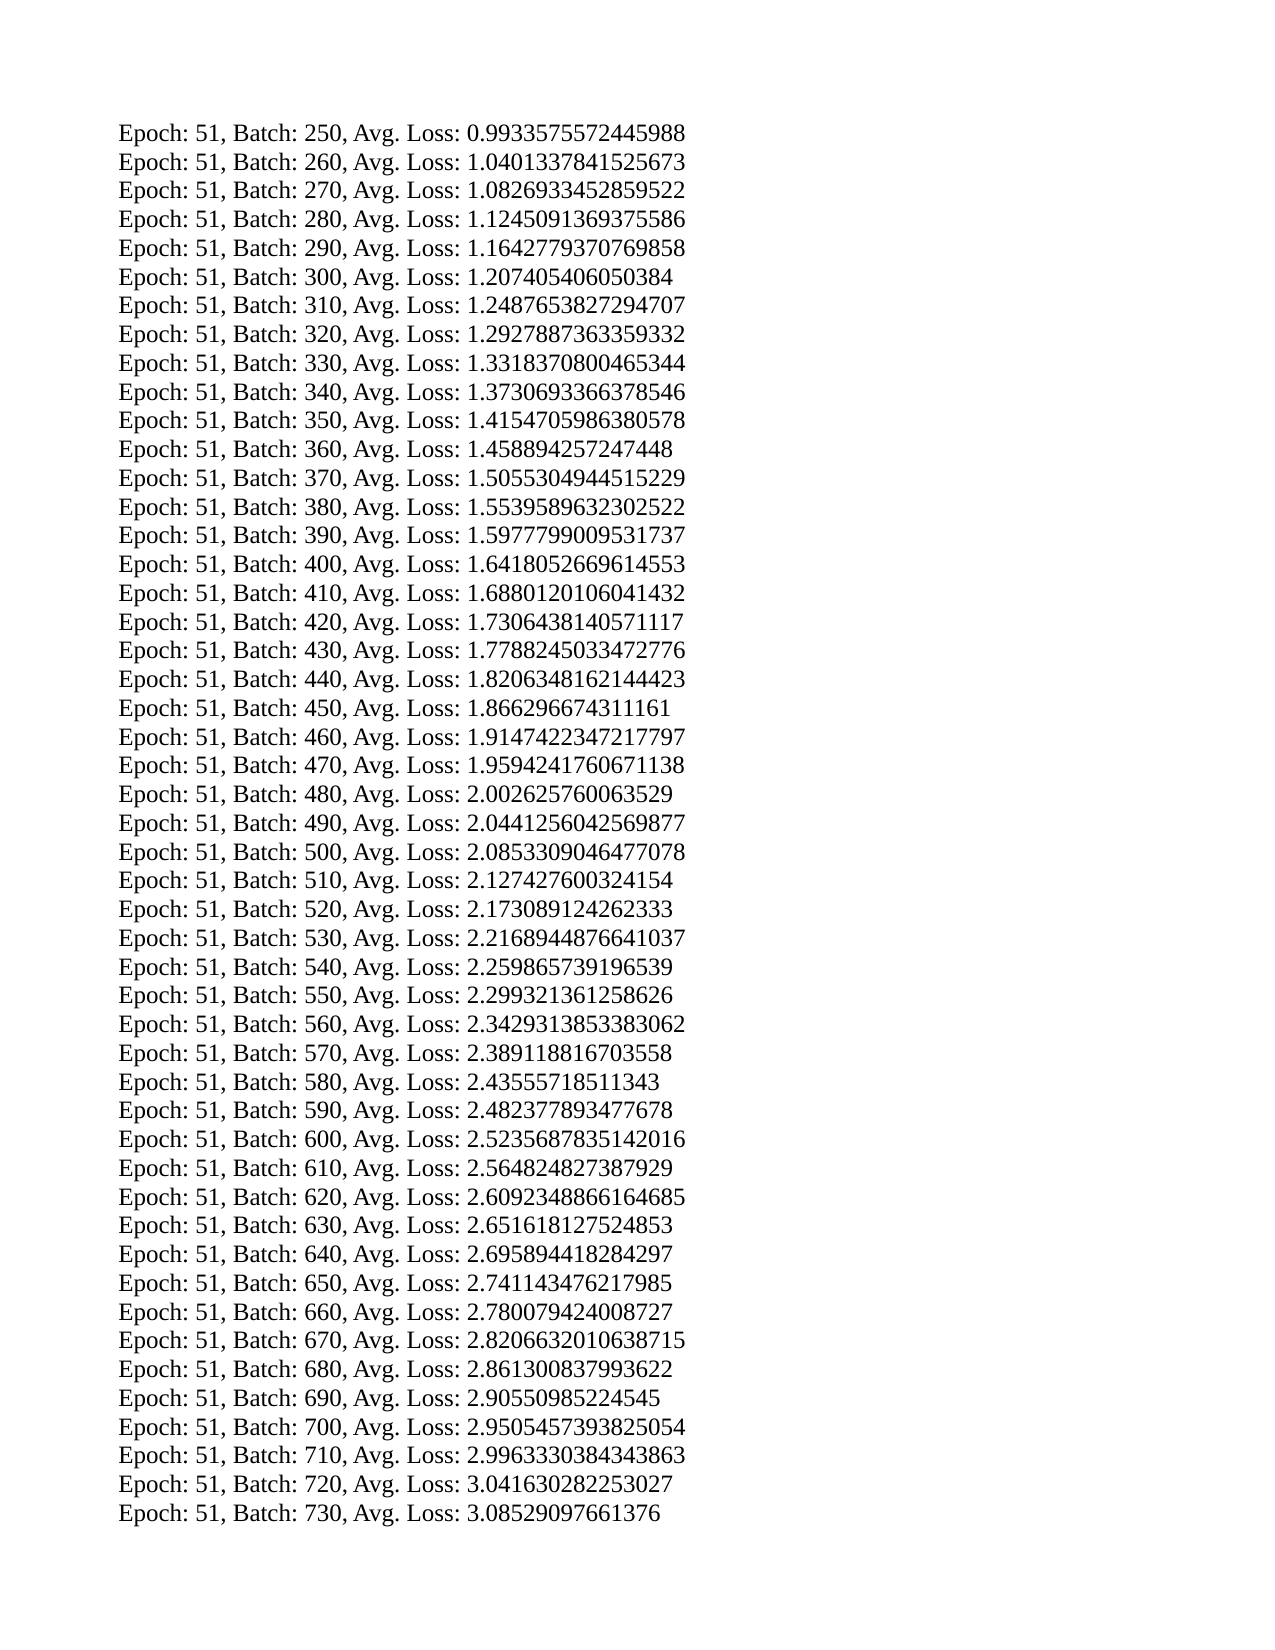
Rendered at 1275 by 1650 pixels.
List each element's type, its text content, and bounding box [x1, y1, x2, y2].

text Epoch: 51, Batch: 630, Avg. Loss: 2.651618127524853 [118, 1211, 1157, 1239]
text Epoch: 51, Batch: 670, Avg. Loss: 2.8206632010638715 [118, 1326, 1157, 1354]
text Epoch: 51, Batch: 440, Avg. Loss: 1.8206348162144423 [118, 664, 1157, 693]
text Epoch: 51, Batch: 530, Avg. Loss: 2.2168944876641037 [118, 923, 1157, 952]
text Epoch: 51, Batch: 640, Avg. Loss: 2.695894418284297 [118, 1239, 1157, 1268]
text Epoch: 51, Batch: 700, Avg. Loss: 2.9505457393825054 [118, 1412, 1157, 1441]
text Epoch: 51, Batch: 520, Avg. Loss: 2.173089124262333 [118, 894, 1157, 923]
text Epoch: 51, Batch: 250, Avg. Loss: 0.9933575572445988 [118, 118, 1157, 147]
text Epoch: 51, Batch: 300, Avg. Loss: 1.207405406050384 [118, 262, 1157, 291]
text Epoch: 51, Batch: 480, Avg. Loss: 2.002625760063529 [118, 779, 1157, 808]
text Epoch: 51, Batch: 310, Avg. Loss: 1.2487653827294707 [118, 291, 1157, 319]
text Epoch: 51, Batch: 490, Avg. Loss: 2.0441256042569877 [118, 808, 1157, 837]
text Epoch: 51, Batch: 340, Avg. Loss: 1.3730693366378546 [118, 377, 1157, 406]
text Epoch: 51, Batch: 270, Avg. Loss: 1.0826933452859522 [118, 176, 1157, 204]
text Epoch: 51, Batch: 290, Avg. Loss: 1.1642779370769858 [118, 233, 1157, 262]
text Epoch: 51, Batch: 730, Avg. Loss: 3.08529097661376 [118, 1498, 1157, 1527]
text Epoch: 51, Batch: 720, Avg. Loss: 3.041630282253027 [118, 1469, 1157, 1498]
text Epoch: 51, Batch: 260, Avg. Loss: 1.0401337841525673 [118, 147, 1157, 176]
text Epoch: 51, Batch: 370, Avg. Loss: 1.5055304944515229 [118, 463, 1157, 492]
text Epoch: 51, Batch: 470, Avg. Loss: 1.9594241760671138 [118, 751, 1157, 779]
text Epoch: 51, Batch: 590, Avg. Loss: 2.482377893477678 [118, 1096, 1157, 1124]
text Epoch: 51, Batch: 390, Avg. Loss: 1.5977799009531737 [118, 521, 1157, 549]
text Epoch: 51, Batch: 280, Avg. Loss: 1.1245091369375586 [118, 204, 1157, 233]
text Epoch: 51, Batch: 320, Avg. Loss: 1.2927887363359332 [118, 319, 1157, 348]
text Epoch: 51, Batch: 560, Avg. Loss: 2.3429313853383062 [118, 1009, 1157, 1038]
text Epoch: 51, Batch: 350, Avg. Loss: 1.4154705986380578 [118, 406, 1157, 434]
text Epoch: 51, Batch: 330, Avg. Loss: 1.3318370800465344 [118, 348, 1157, 377]
text Epoch: 51, Batch: 420, Avg. Loss: 1.7306438140571117 [118, 607, 1157, 636]
text Epoch: 51, Batch: 660, Avg. Loss: 2.780079424008727 [118, 1297, 1157, 1326]
text Epoch: 51, Batch: 510, Avg. Loss: 2.127427600324154 [118, 866, 1157, 894]
text Epoch: 51, Batch: 710, Avg. Loss: 2.9963330384343863 [118, 1441, 1157, 1469]
text Epoch: 51, Batch: 570, Avg. Loss: 2.389118816703558 [118, 1038, 1157, 1067]
text Epoch: 51, Batch: 690, Avg. Loss: 2.90550985224545 [118, 1383, 1157, 1412]
text Epoch: 51, Batch: 460, Avg. Loss: 1.9147422347217797 [118, 722, 1157, 751]
text Epoch: 51, Batch: 500, Avg. Loss: 2.0853309046477078 [118, 837, 1157, 866]
text Epoch: 51, Batch: 360, Avg. Loss: 1.458894257247448 [118, 434, 1157, 463]
text Epoch: 51, Batch: 600, Avg. Loss: 2.5235687835142016 [118, 1124, 1157, 1153]
text Epoch: 51, Batch: 450, Avg. Loss: 1.866296674311161 [118, 693, 1157, 722]
text Epoch: 51, Batch: 410, Avg. Loss: 1.6880120106041432 [118, 578, 1157, 607]
text Epoch: 51, Batch: 430, Avg. Loss: 1.7788245033472776 [118, 636, 1157, 664]
text Epoch: 51, Batch: 680, Avg. Loss: 2.861300837993622 [118, 1354, 1157, 1383]
text Epoch: 51, Batch: 620, Avg. Loss: 2.6092348866164685 [118, 1182, 1157, 1211]
text Epoch: 51, Batch: 550, Avg. Loss: 2.299321361258626 [118, 981, 1157, 1009]
text Epoch: 51, Batch: 580, Avg. Loss: 2.43555718511343 [118, 1067, 1157, 1096]
text Epoch: 51, Batch: 400, Avg. Loss: 1.6418052669614553 [118, 549, 1157, 578]
text Epoch: 51, Batch: 540, Avg. Loss: 2.259865739196539 [118, 952, 1157, 981]
text Epoch: 51, Batch: 380, Avg. Loss: 1.5539589632302522 [118, 492, 1157, 521]
text Epoch: 51, Batch: 610, Avg. Loss: 2.564824827387929 [118, 1153, 1157, 1182]
text Epoch: 51, Batch: 650, Avg. Loss: 2.741143476217985 [118, 1268, 1157, 1297]
